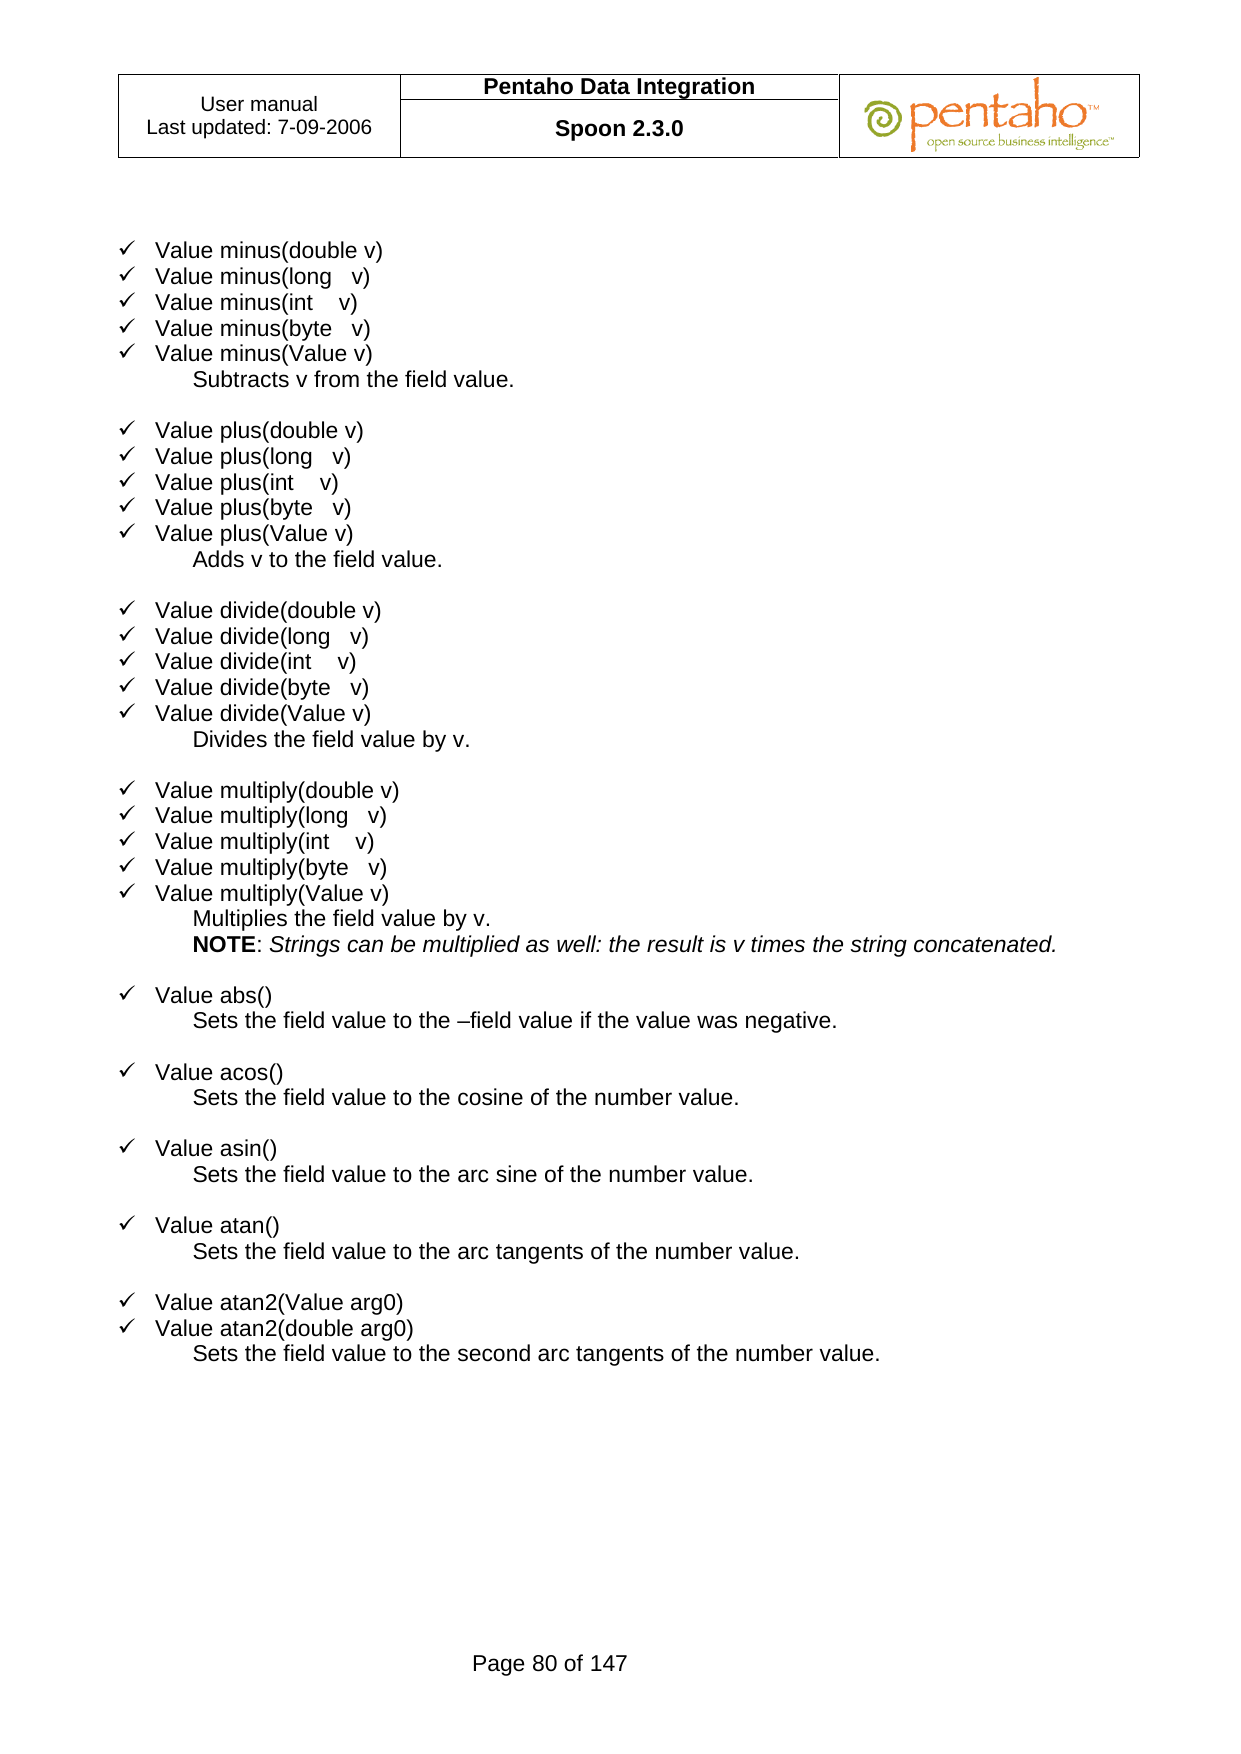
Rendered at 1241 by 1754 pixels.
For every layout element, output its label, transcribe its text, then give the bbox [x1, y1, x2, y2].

list Value plus(byte v) [117, 495, 1137, 521]
list Value multiply(int v) [117, 829, 1137, 854]
list Value plus(Value v) [117, 521, 1137, 547]
list Value atan() [117, 1213, 1137, 1238]
text NOTE: Strings can be multiplied as well: the result is v times the string concatenated. [192, 931, 1137, 957]
list Value divide(long v) [117, 623, 1137, 649]
text Divides the field value by v. [192, 726, 1137, 752]
list Value divide(double v) [117, 598, 1137, 623]
list Value multiply(byte v) [117, 854, 1137, 880]
list Value minus(Value v) [117, 341, 1137, 367]
list Value plus(int v) [117, 469, 1137, 495]
list Value divide(int v) [117, 649, 1137, 675]
text Subtracts v from the field value. [192, 367, 1137, 392]
list Value multiply(long v) [117, 803, 1137, 829]
list Value minus(byte v) [117, 315, 1137, 341]
list Value plus(long v) [117, 444, 1137, 469]
text Multiplies the field value by v. [192, 906, 1137, 931]
list Value divide(Value v) [117, 701, 1137, 726]
list Value minus(double v) [117, 238, 1137, 264]
list Value multiply(double v) [117, 777, 1137, 803]
list Value minus(long v) [117, 264, 1137, 290]
text Sets the field value to the –field value if the value was negative. [192, 1008, 1137, 1034]
text Sets the field value to the second arc tangents of the number value. [192, 1341, 1137, 1367]
text Sets the field value to the cosine of the number value. [192, 1085, 1137, 1111]
list Value plus(double v) [117, 418, 1137, 444]
list Value divide(byte v) [117, 675, 1137, 701]
list Value atan2(Value arg0) [117, 1289, 1137, 1315]
text Adds v to the field value. [192, 547, 1137, 572]
list Value acos() [117, 1059, 1137, 1085]
list Value multiply(Value v) [117, 880, 1137, 906]
text Sets the field value to the arc sine of the number value. [192, 1162, 1137, 1187]
list Value minus(int v) [117, 290, 1137, 315]
list Value asin() [117, 1136, 1137, 1162]
list Value abs() [117, 982, 1137, 1008]
text Sets the field value to the arc tangents of the number value. [192, 1238, 1137, 1264]
list Value atan2(double arg0) [117, 1315, 1137, 1341]
